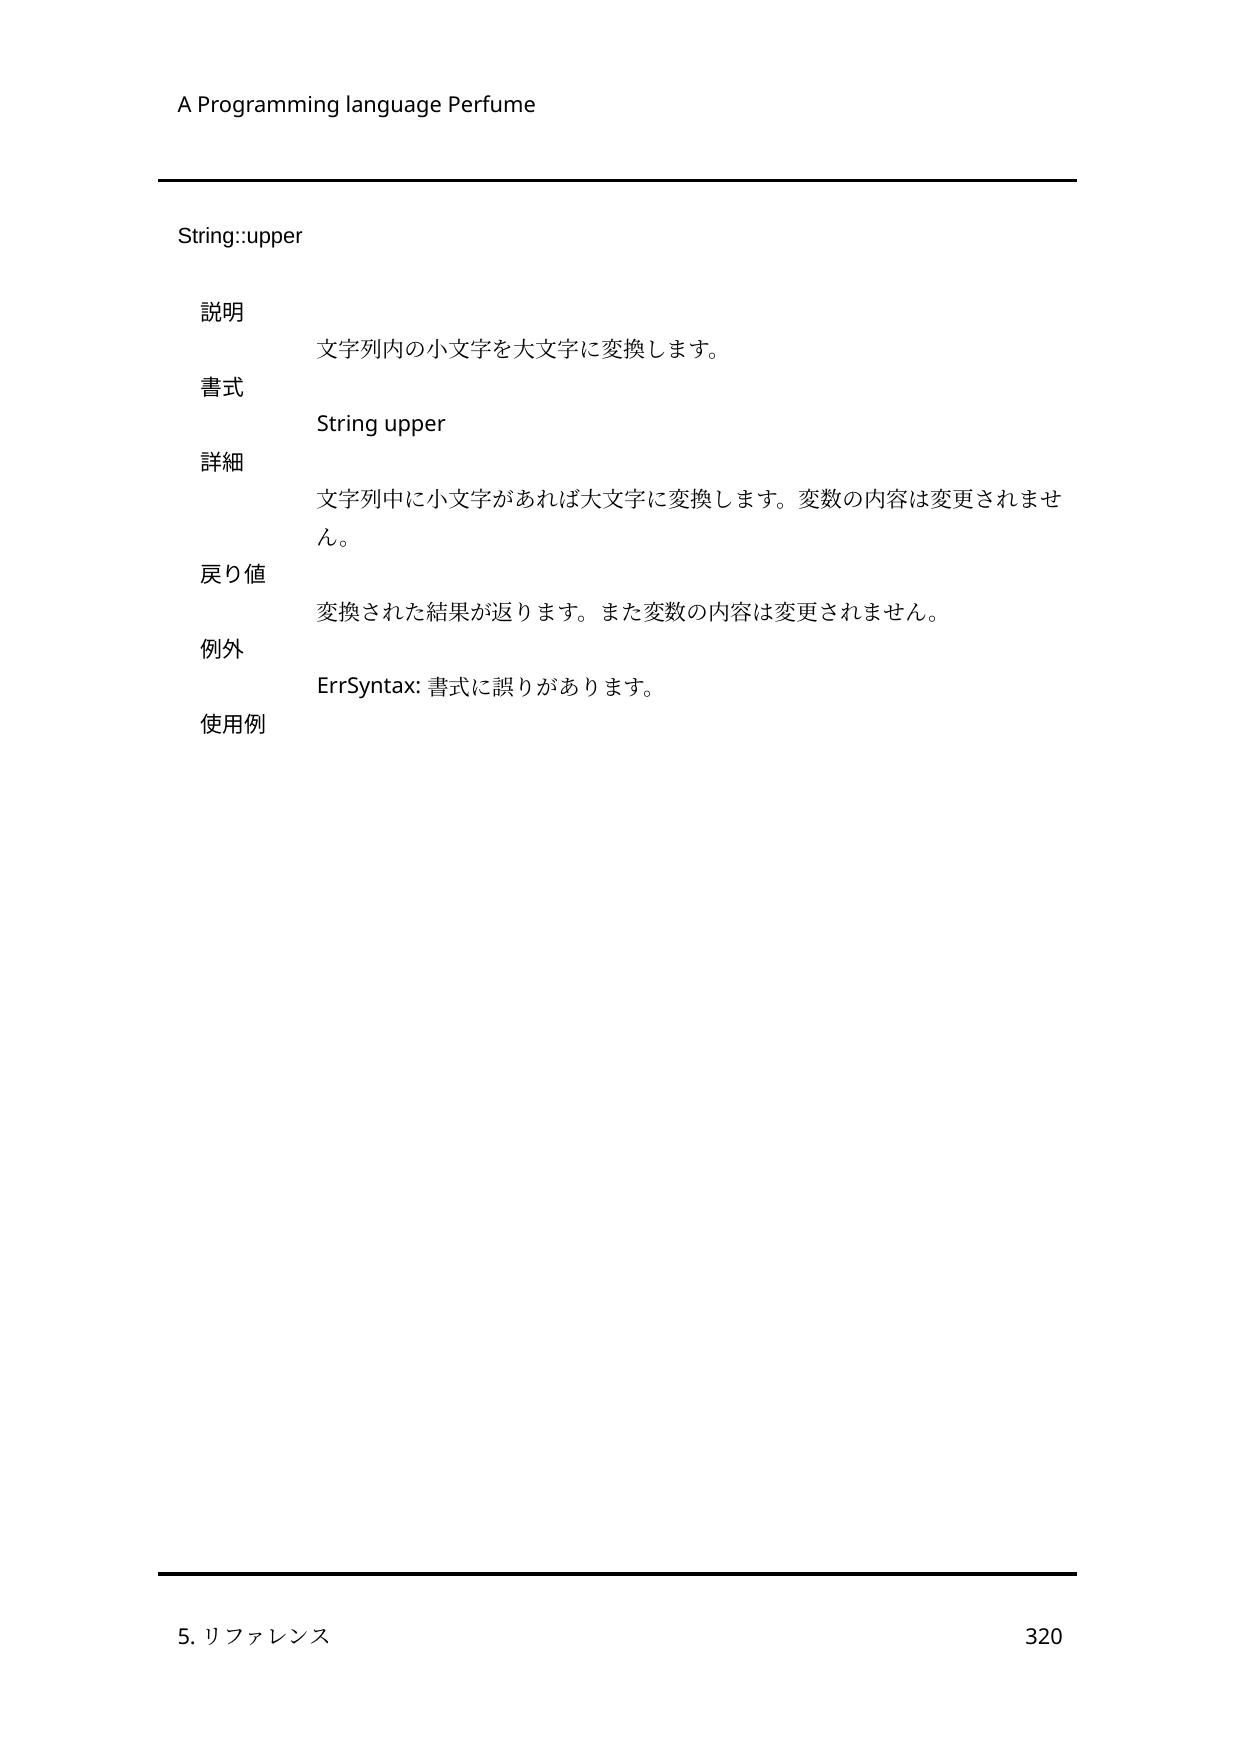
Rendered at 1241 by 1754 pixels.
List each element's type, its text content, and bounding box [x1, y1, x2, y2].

table_cell 変換された結果が返ります。また変数の内容は変更されません。 [317, 554, 1063, 629]
table_cell 戻り値 [200, 554, 317, 629]
table_header 説明 [200, 292, 317, 367]
table_cell [317, 704, 1063, 779]
subtitle String::upper [177, 217, 1063, 254]
table_cell String upper [317, 367, 1063, 442]
table_cell ErrSyntax: 書式に誤りがあります。 [317, 629, 1063, 704]
table_cell 文字列中に小文字があれば大文字に変換します。変数の内容は変更されません。 [317, 442, 1063, 554]
table_header 文字列内の小文字を大文字に変換します。 [317, 292, 1063, 367]
table_cell 書式 [200, 367, 317, 442]
table_cell 詳細 [200, 442, 317, 554]
table_cell 例外 [200, 629, 317, 704]
table_cell 使用例 [200, 704, 317, 779]
